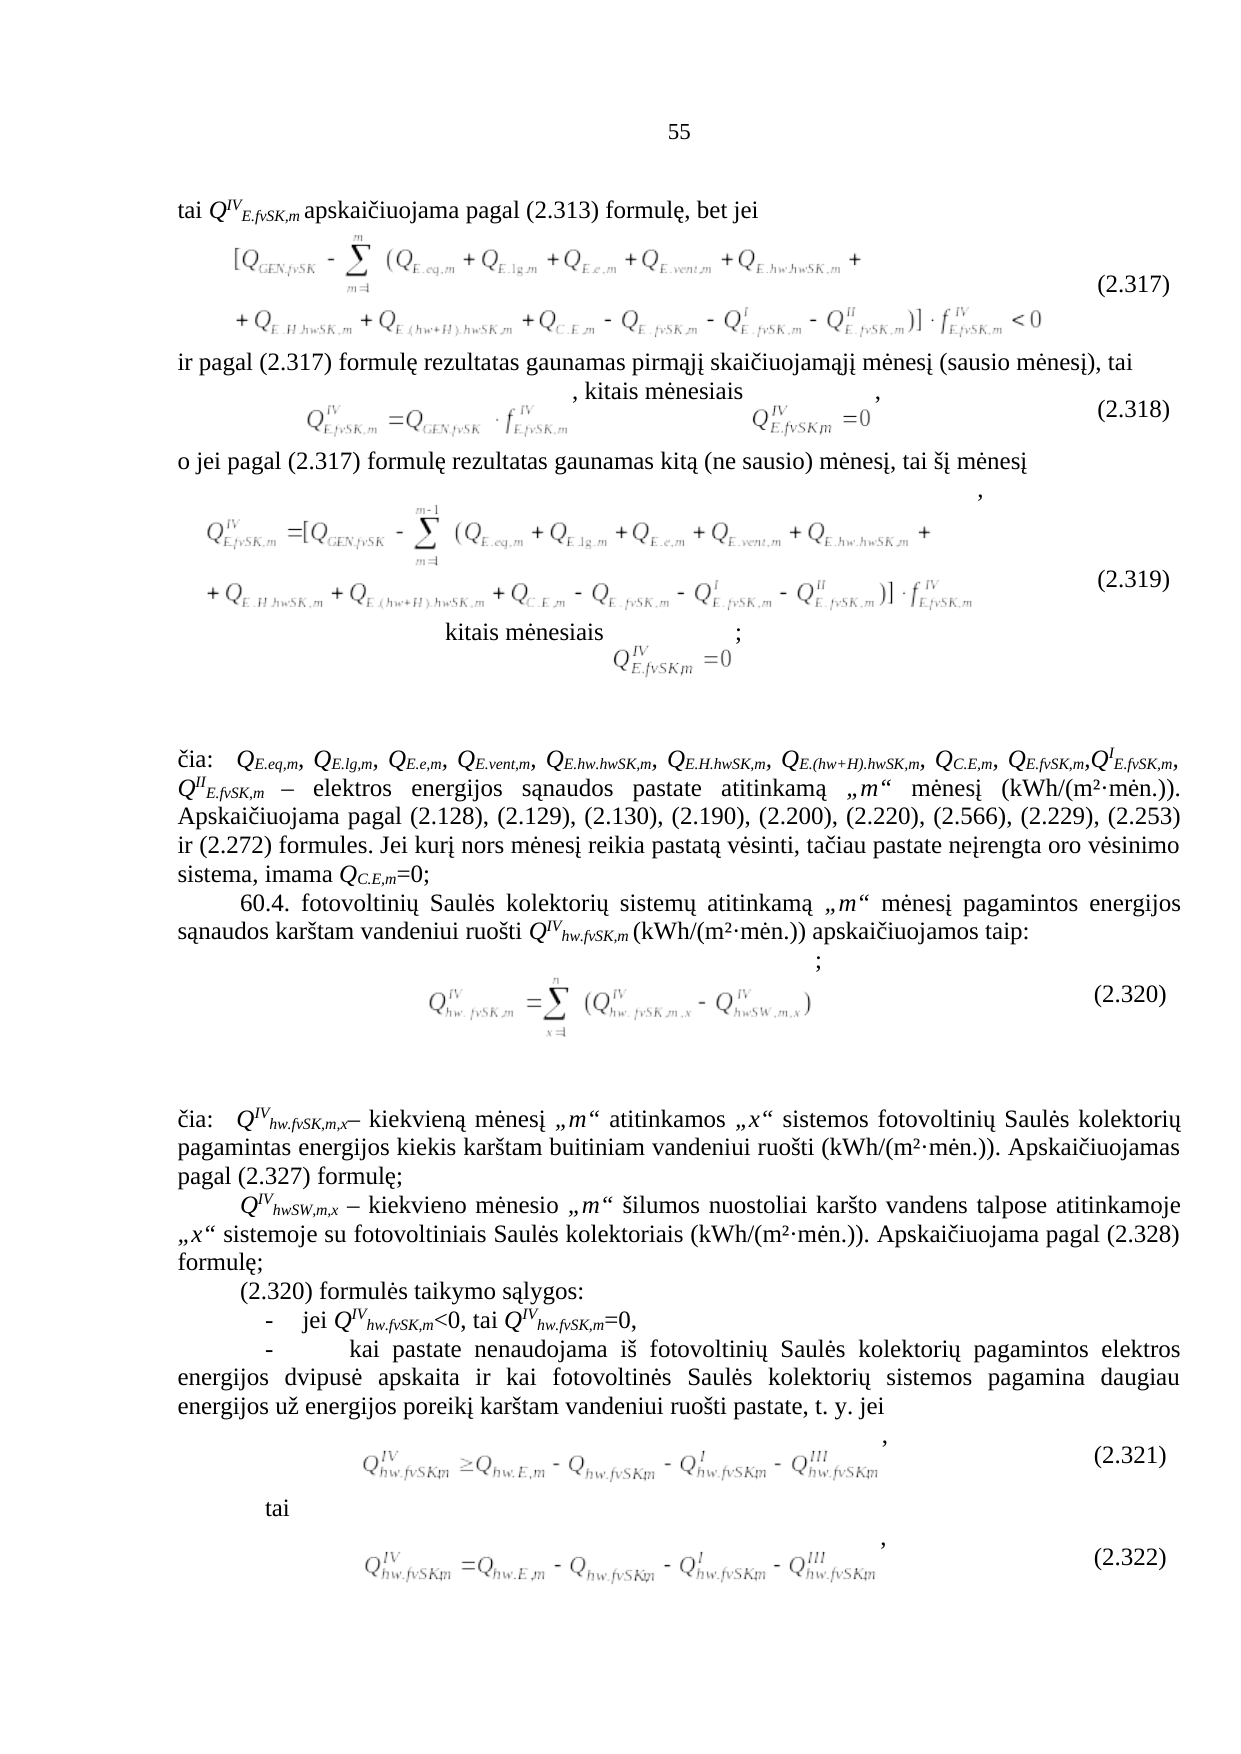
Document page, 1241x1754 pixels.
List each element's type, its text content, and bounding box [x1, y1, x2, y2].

text tai QIVE.fvSK,m apskaičiuojama pagal (2.313) formulę, bet jei [177, 196, 1181, 224]
table_header (2.318) [1007, 376, 1181, 446]
text o jei pagal (2.317) formulę rezultatas gaunamas kitą (ne sausio) mėnesį, tai šį mėnesį [177, 446, 1181, 474]
text - jei QIVhw.fvSK,m<0, tai QIVhw.fvSK,m=0, [265, 1305, 1181, 1334]
text - kai pastate nenaudojama iš fotovoltinių Saulės kolektorių pagamintos elektros energijos dvipusė apskaita ir kai fotovoltinės Saulės kolektorių sistemos pagamina daugiau energijos už energijos poreikį karštam vandeniui ruošti pastate, t. y. jei [177, 1334, 1181, 1420]
table_header (2.320) [1067, 945, 1178, 1046]
table_header , kitais mėnesiais ; [177, 475, 1009, 686]
table_header , [181, 1522, 1067, 1594]
text QIVhwSW,m,x – kiekvieno mėnesio „m“ šilumos nuostoliai karšto vandens talpose atitinkamoje „x“ sistemoje su fotovoltiniais Saulės kolektoriais (kWh/(m²·mėn.)). Apskaičiuojama pagal (2.328) formulę; [177, 1190, 1181, 1276]
table_header (2.321) [1067, 1420, 1178, 1493]
text čia: QE.eq,m, QE.lg,m, QE.e,m, QE.vent,m, QE.hw.hwSK,m, QE.H.hwSK,m, QE.(hw+H).hwSK,m, QC.E,m, QE.fvSK,m,QIE.fvSK,m, QIIE.fvSK,m – elektros energijos sąnaudos pastate atitinkamą „m“ mėnesį (kWh/(m²·mėn.)). Apskaičiuojama pagal (2.128), (2.129), (2.130), (2.190), (2.200), (2.220), (2.566), (2.229), (2.253) ir (2.272) formules. Jei kurį nors mėnesį reikia pastatą vėsinti, tačiau pastate neįrengta oro vėsinimo sistema, imama QC.E,m=0; [177, 744, 1181, 888]
text (2.320) formulės taikymo sąlygos: [177, 1276, 1181, 1305]
text ir pagal (2.317) formulę rezultatas gaunamas pirmąjį skaičiuojamąjį mėnesį (sausio mėnesį), tai [177, 347, 1181, 376]
text tai [265, 1493, 1181, 1522]
text čia: QIVhw.fvSK,m,x– kiekvieną mėnesį „m“ atitinkamos „x“ sistemos fotovoltinių Saulės kolektorių pagamintas energijos kiekis karštam buitiniam vandeniui ruošti (kWh/(m²·mėn.)). Apskaičiuojamas pagal (2.327) formulę; [177, 1104, 1181, 1190]
table_header (2.319) [1010, 475, 1181, 686]
table_header (2.317) [1045, 224, 1181, 347]
text 60.4. fotovoltinių Saulės kolektorių sistemų atitinkamą „m“ mėnesį pagamintos energijos sąnaudos karštam vandeniui ruošti QIVhw.fvSK,m (kWh/(m²·mėn.)) apskaičiuojamos taip: [177, 888, 1181, 945]
table_header ; [181, 945, 1067, 1046]
table_header [177, 224, 1044, 347]
table_header , [181, 1420, 1067, 1493]
table_header , kitais mėnesiais , [177, 376, 1007, 446]
table_header (2.322) [1067, 1522, 1178, 1594]
